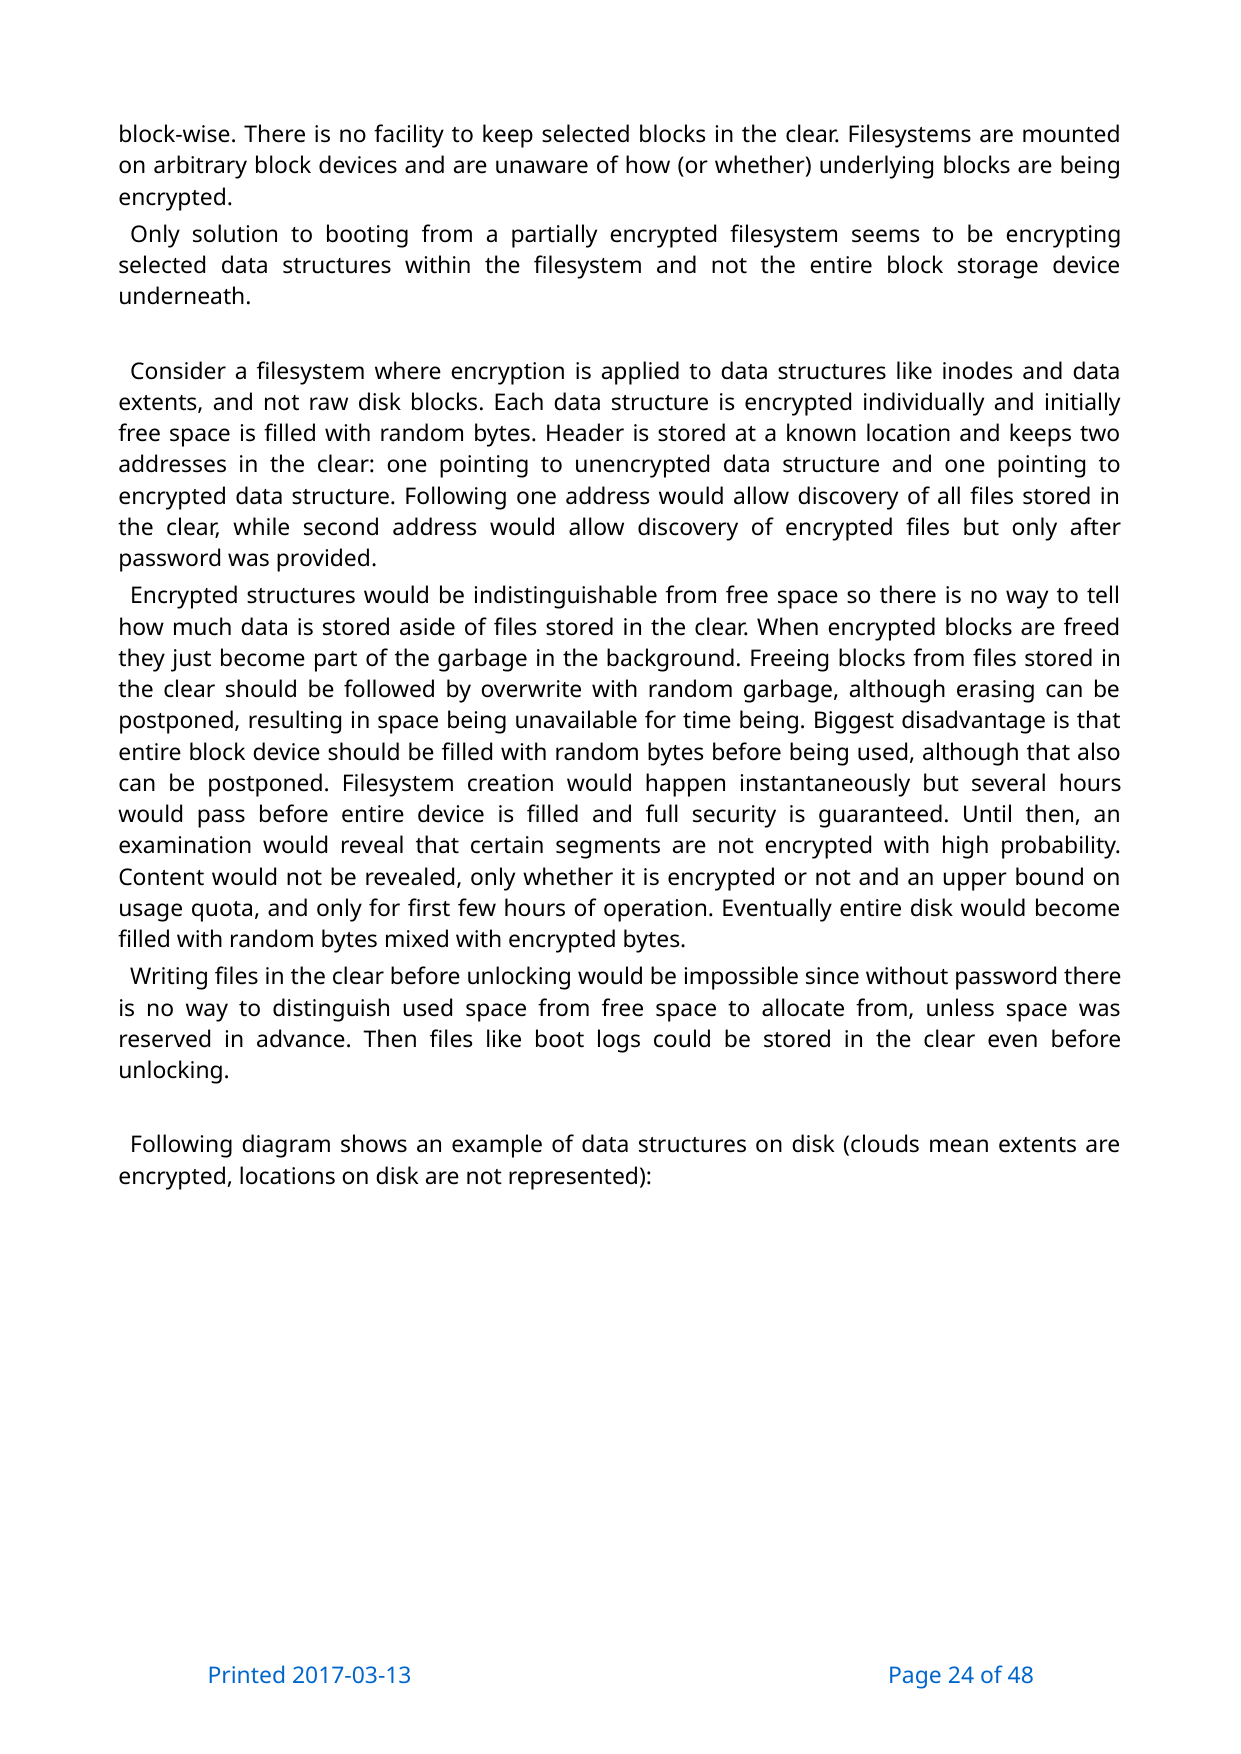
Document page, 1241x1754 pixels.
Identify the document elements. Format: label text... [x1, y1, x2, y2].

text Following diagram shows an example of data structures on disk (clouds mean extents are encrypted, locations on disk are not represented): [118, 1128, 1122, 1191]
text Only solution to booting from a partially encrypted filesystem seems to be encrypting selected data structures within the filesystem and not the entire block storage device underneath. [118, 218, 1122, 312]
text Writing files in the clear before unlocking would be impossible since without password there is no way to distinguish used space from free space to allocate from, unless space was reserved in advance. Then files like boot logs could be stored in the clear even before unlocking. [118, 960, 1122, 1085]
text block-wise. There is no facility to keep selected blocks in the clear. Filesystems are mounted on arbitrary block devices and are unaware of how (or whether) underlying blocks are being encrypted. [118, 118, 1122, 212]
text Encrypted structures would be indistinguishable from free space so there is no way to tell how much data is stored aside of files stored in the clear. When encrypted blocks are freed they just become part of the garbage in the background. Freeing blocks from files stored in the clear should be followed by overwrite with random garbage, although erasing can be postponed, resulting in space being unavailable for time being. Biggest disadvantage is that entire block device should be filled with random bytes before being used, although that also can be postponed. Filesystem creation would happen instantaneously but several hours would pass before entire device is filled and full security is guaranteed. Until then, an examination would reveal that certain segments are not encrypted with high probability. Content would not be revealed, only whether it is encrypted or not and an upper bound on usage quota, and only for first few hours of operation. Eventually entire disk would become filled with random bytes mixed with encrypted bytes. [118, 579, 1122, 954]
text Consider a filesystem where encryption is applied to data structures like inodes and data extents, and not raw disk blocks. Each data structure is encrypted individually and initially free space is filled with random bytes. Header is stored at a known location and keeps two addresses in the clear: one pointing to unencrypted data structure and one pointing to encrypted data structure. Following one address would allow discovery of all files stored in the clear, while second address would allow discovery of encrypted files but only after password was provided. [118, 355, 1122, 573]
